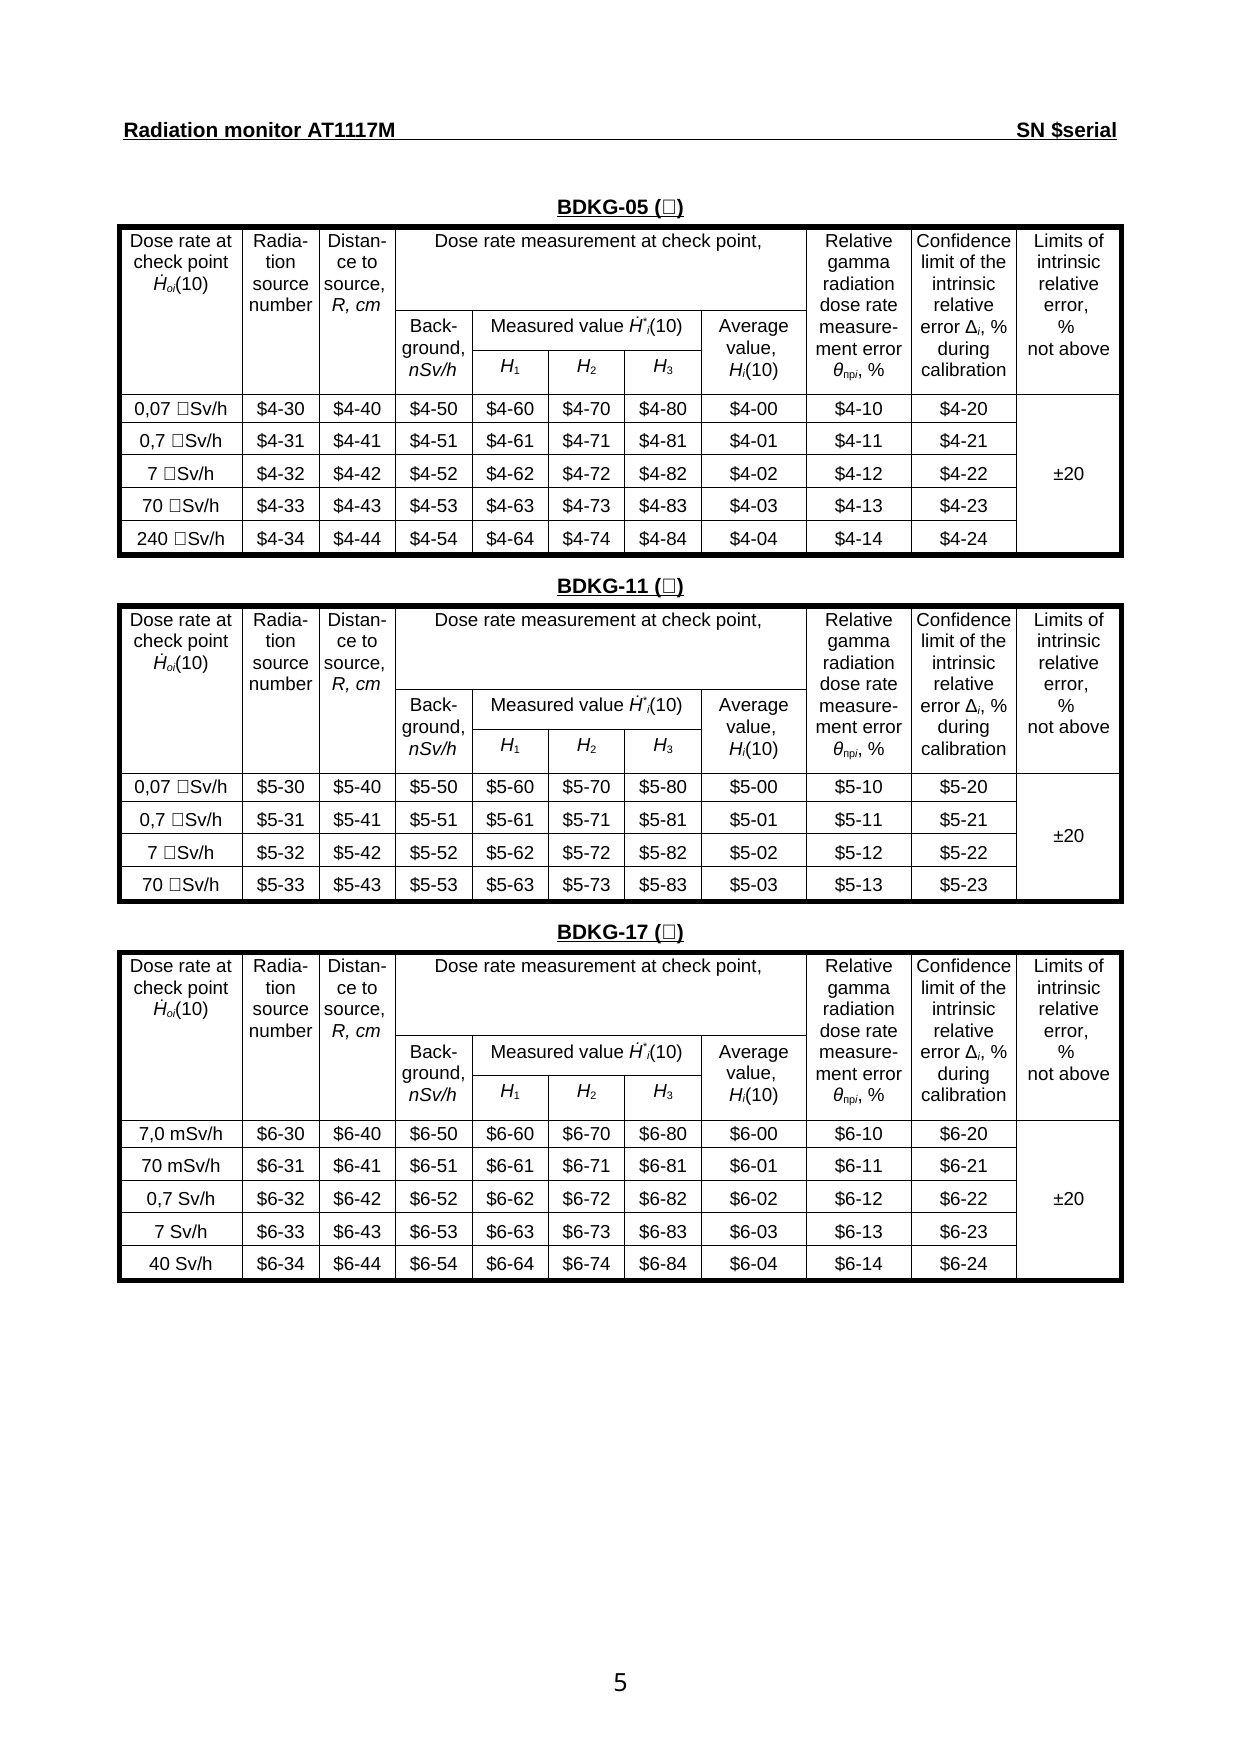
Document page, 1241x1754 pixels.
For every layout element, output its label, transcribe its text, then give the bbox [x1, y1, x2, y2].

table_cell $6-33 [243, 1213, 319, 1245]
table_cell Distan-ce to source, R, сm [320, 955, 395, 1119]
table_cell H1 [473, 1076, 548, 1119]
table_header BDKG-17 () [119, 904, 1121, 950]
table_cell $6-44 [320, 1246, 395, 1277]
table_cell $4-60 [473, 395, 548, 422]
table_cell H3 [625, 730, 701, 773]
table_cell $6-63 [473, 1213, 548, 1245]
table_cell $4-02 [702, 455, 806, 487]
table_cell Dose rate at check point Ḣoi(10) [122, 230, 242, 394]
table_cell $4-81 [625, 423, 701, 454]
table_cell Radia-tion source number [243, 230, 319, 394]
table_cell $5-81 [625, 802, 701, 833]
table_cell $5-01 [702, 802, 806, 833]
table_cell $5-70 [549, 774, 624, 801]
table_cell Relative gamma radiation dose rate measure-ment error θпрi, % [807, 230, 911, 394]
table_cell $6-71 [549, 1148, 624, 1180]
table_cell $4-34 [243, 521, 319, 552]
table_cell $4-42 [320, 455, 395, 487]
table_cell $5-00 [702, 774, 806, 801]
table_cell 0,07 Sv/h [122, 395, 242, 422]
table_cell $5-52 [396, 834, 472, 866]
table_cell $4-01 [702, 423, 806, 454]
table_cell $5-33 [243, 867, 319, 898]
table_cell $6-11 [807, 1148, 911, 1180]
table_cell $5-42 [320, 834, 395, 866]
table_cell $6-01 [702, 1148, 806, 1180]
table_cell Confidence limit of the intrinsic relative error Δi, % during calibration [912, 955, 1016, 1119]
table_cell $6-20 [912, 1121, 1016, 1147]
table_cell $6-02 [702, 1181, 806, 1212]
table_cell Dose rate measurement at check point, [396, 230, 806, 310]
table_cell $5-71 [549, 802, 624, 833]
table_cell $4-80 [625, 395, 701, 422]
table_cell $5-30 [243, 774, 319, 801]
table_cell $4-73 [549, 488, 624, 519]
table_cell Dose rate measurement at check point, [396, 609, 806, 689]
table_cell $4-22 [912, 455, 1016, 487]
table_cell $4-23 [912, 488, 1016, 519]
table_cell $5-12 [807, 834, 911, 866]
table_cell $4-62 [473, 455, 548, 487]
table_cell $6-24 [912, 1246, 1016, 1277]
table_cell H2 [549, 351, 624, 394]
table_cell $4-10 [807, 395, 911, 422]
table_cell 0,07 Sv/h [122, 774, 242, 801]
table_cell $5-22 [912, 834, 1016, 866]
table_cell $5-20 [912, 774, 1016, 801]
table_cell $5-80 [625, 774, 701, 801]
table_cell Confidence limit of the intrinsic relative error Δi, % during calibration [912, 609, 1016, 773]
table_cell $5-51 [396, 802, 472, 833]
table_cell $4-53 [396, 488, 472, 519]
table_cell $5-10 [807, 774, 911, 801]
table_cell $6-62 [473, 1181, 548, 1212]
table_cell $4-24 [912, 521, 1016, 552]
table_cell Limits of intrinsic relative error, % not above [1017, 609, 1119, 773]
table_cell 40 Sv/h [122, 1246, 242, 1277]
table_cell $6-80 [625, 1121, 701, 1147]
table_cell 7 Sv/h [122, 1213, 242, 1245]
table_cell H1 [473, 730, 548, 773]
table_cell $4-20 [912, 395, 1016, 422]
table_cell Back-ground, nSv/h [396, 311, 472, 394]
table_cell 0,7 Sv/h [122, 1181, 242, 1212]
table_cell $6-34 [243, 1246, 319, 1277]
table_cell $6-51 [396, 1148, 472, 1180]
table_cell $4-61 [473, 423, 548, 454]
table_cell Limits of intrinsic relative error, % not above [1017, 955, 1119, 1119]
table_cell ±20 [1017, 1121, 1119, 1277]
table_cell $4-83 [625, 488, 701, 519]
table_cell $6-61 [473, 1148, 548, 1180]
table_cell $4-32 [243, 455, 319, 487]
table_cell $6-60 [473, 1121, 548, 1147]
table_cell $5-31 [243, 802, 319, 833]
table_cell $4-30 [243, 395, 319, 422]
table_cell Average value, Hi(10) [702, 1036, 806, 1119]
table_cell $6-73 [549, 1213, 624, 1245]
table_cell $6-32 [243, 1181, 319, 1212]
table_cell $4-64 [473, 521, 548, 552]
table_cell $6-70 [549, 1121, 624, 1147]
table_cell $5-63 [473, 867, 548, 898]
table_cell $4-54 [396, 521, 472, 552]
table_cell $5-72 [549, 834, 624, 866]
table_cell $5-02 [702, 834, 806, 866]
table_cell $6-83 [625, 1213, 701, 1245]
table_cell $4-33 [243, 488, 319, 519]
table_cell $6-53 [396, 1213, 472, 1245]
table_cell 70 Sv/h [122, 488, 242, 519]
table_cell H2 [549, 1076, 624, 1119]
table_cell Back-ground, nSv/h [396, 1036, 472, 1119]
table_cell $4-11 [807, 423, 911, 454]
table_cell $6-21 [912, 1148, 1016, 1180]
table_cell $4-84 [625, 521, 701, 552]
table_cell $6-31 [243, 1148, 319, 1180]
table_cell Dose rate at check point Ḣoi(10) [122, 609, 242, 773]
table_cell $6-52 [396, 1181, 472, 1212]
table_cell $6-40 [320, 1121, 395, 1147]
table_cell 7 Sv/h [122, 455, 242, 487]
table_cell Measured value Ḣ*i(10) [473, 311, 701, 349]
table_cell $4-72 [549, 455, 624, 487]
table_cell 7 Sv/h [122, 834, 242, 866]
table_cell $4-04 [702, 521, 806, 552]
table_cell $4-51 [396, 423, 472, 454]
table_cell $5-60 [473, 774, 548, 801]
table_header BDKG-05 () [119, 179, 1121, 224]
table_cell $5-73 [549, 867, 624, 898]
table_cell $4-40 [320, 395, 395, 422]
table_cell $4-63 [473, 488, 548, 519]
table_cell Dose rate measurement at check point, [396, 955, 806, 1035]
table_cell Measured value Ḣ*i(10) [473, 1036, 701, 1075]
table_cell Radia-tion source number [243, 955, 319, 1119]
table_cell $5-23 [912, 867, 1016, 898]
table_cell $6-04 [702, 1246, 806, 1277]
table_cell Measured value Ḣ*i(10) [473, 690, 701, 728]
table_cell $4-74 [549, 521, 624, 552]
table_cell $5-41 [320, 802, 395, 833]
table_cell Relative gamma radiation dose rate measure-ment error θпрi, % [807, 955, 911, 1119]
table_cell $6-42 [320, 1181, 395, 1212]
table_cell $4-12 [807, 455, 911, 487]
table_cell $6-50 [396, 1121, 472, 1147]
table_cell 70 Sv/h [122, 867, 242, 898]
table_cell 0,7 Sv/h [122, 423, 242, 454]
table_cell Distan-ce to source, R, сm [320, 609, 395, 773]
table_header BDKG-11 () [119, 558, 1121, 603]
table_cell $6-54 [396, 1246, 472, 1277]
table_cell $4-43 [320, 488, 395, 519]
table_cell H3 [625, 1076, 701, 1119]
table_cell Dose rate at check point Ḣoi(10) [122, 955, 242, 1119]
table_cell Average value, Hi(10) [702, 690, 806, 773]
table_cell $5-13 [807, 867, 911, 898]
table_cell $5-62 [473, 834, 548, 866]
table_cell $6-74 [549, 1246, 624, 1277]
table_cell $4-03 [702, 488, 806, 519]
table_cell $5-40 [320, 774, 395, 801]
table_cell $6-13 [807, 1213, 911, 1245]
table_cell $6-12 [807, 1181, 911, 1212]
table_cell $6-41 [320, 1148, 395, 1180]
table_cell $4-14 [807, 521, 911, 552]
table_cell $6-84 [625, 1246, 701, 1277]
table_cell $5-50 [396, 774, 472, 801]
table_cell $4-31 [243, 423, 319, 454]
table_cell $4-41 [320, 423, 395, 454]
table_cell $4-71 [549, 423, 624, 454]
table_cell $5-82 [625, 834, 701, 866]
table_cell Confidence limit of the intrinsic relative error Δi, % during calibration [912, 230, 1016, 394]
table_cell Distan-ce to source, R, сm [320, 230, 395, 394]
table_cell 0,7 Sv/h [122, 802, 242, 833]
table_cell H3 [625, 351, 701, 394]
table_cell 240 Sv/h [122, 521, 242, 552]
table_cell $5-11 [807, 802, 911, 833]
table_cell $4-44 [320, 521, 395, 552]
table_cell $4-00 [702, 395, 806, 422]
table_cell Limits of intrinsic relative error, % not above [1017, 230, 1119, 394]
table_cell $4-82 [625, 455, 701, 487]
table_cell $6-00 [702, 1121, 806, 1147]
table_cell $5-43 [320, 867, 395, 898]
table_cell $4-13 [807, 488, 911, 519]
table_cell $5-61 [473, 802, 548, 833]
table_cell 70 mSv/h [122, 1148, 242, 1180]
table_cell ±20 [1017, 395, 1119, 552]
table_cell H1 [473, 351, 548, 394]
table_cell $6-10 [807, 1121, 911, 1147]
table_cell $6-81 [625, 1148, 701, 1180]
table_cell $4-21 [912, 423, 1016, 454]
table_cell $4-52 [396, 455, 472, 487]
table_cell H2 [549, 730, 624, 773]
table_cell $6-03 [702, 1213, 806, 1245]
table_cell ±20 [1017, 774, 1119, 898]
table_cell Relative gamma radiation dose rate measure-ment error θпрi, % [807, 609, 911, 773]
table_cell $5-21 [912, 802, 1016, 833]
table_cell $6-64 [473, 1246, 548, 1277]
table_cell $4-50 [396, 395, 472, 422]
table_cell $4-70 [549, 395, 624, 422]
table_cell 7,0 mSv/h [122, 1121, 242, 1147]
table_cell $6-82 [625, 1181, 701, 1212]
table_cell $6-72 [549, 1181, 624, 1212]
table_cell $6-22 [912, 1181, 1016, 1212]
table_cell Back-ground, nSv/h [396, 690, 472, 773]
table_cell Radia-tion source number [243, 609, 319, 773]
table_cell $5-53 [396, 867, 472, 898]
table_cell $5-32 [243, 834, 319, 866]
table_cell $6-43 [320, 1213, 395, 1245]
table_cell $6-14 [807, 1246, 911, 1277]
table_cell $5-83 [625, 867, 701, 898]
table_cell $6-30 [243, 1121, 319, 1147]
table_cell $5-03 [702, 867, 806, 898]
table_cell $6-23 [912, 1213, 1016, 1245]
table_cell Average value, Hi(10) [702, 311, 806, 394]
